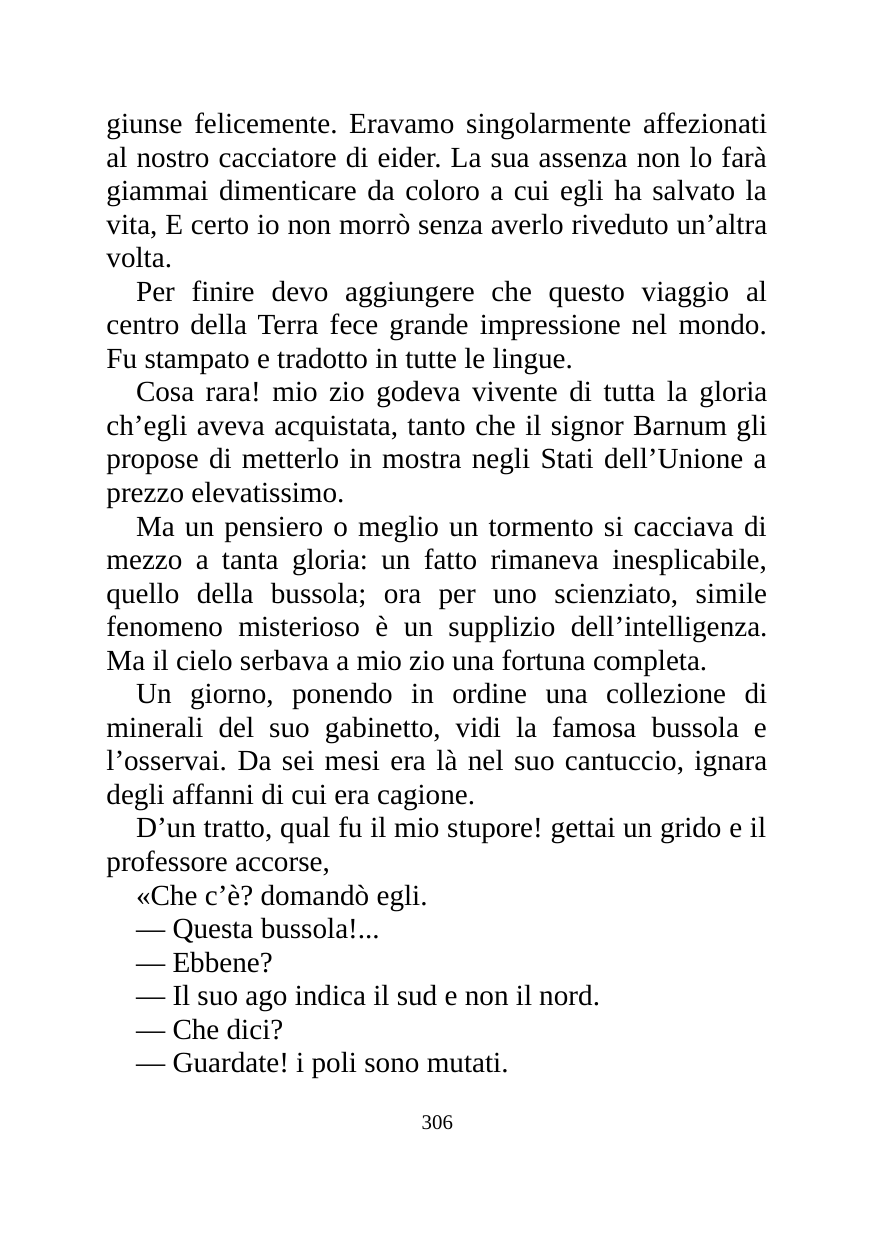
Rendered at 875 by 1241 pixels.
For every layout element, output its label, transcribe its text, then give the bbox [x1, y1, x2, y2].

text D’un tratto, qual fu il mio stupore! gettai un grido e il professore accorse, [106, 811, 768, 878]
text giunse felicemente. Eravamo singolarmente affezionati al nostro cacciatore di eider. La sua assenza non lo farà giammai dimenticare da coloro a cui egli ha salvato la vita, E certo io non morrò senza averlo riveduto un’altra volta. [106, 106, 768, 274]
text Un giorno, ponendo in ordine una collezione di minerali del suo gabinetto, vidi la famosa bussola e l’osservai. Da sei mesi era là nel suo cantuccio, ignara degli affanni di cui era cagione. [106, 676, 768, 811]
text Ma un pensiero o meglio un tormento si cacciava di mezzo a tanta gloria: un fatto rimaneva inesplicabile, quello della bussola; ora per uno scienziato, simile fenomeno misterioso è un supplizio dell’intelligenza. Ma il cielo serbava a mio zio una fortuna completa. [106, 509, 768, 676]
text — Ebbene? [106, 945, 768, 978]
text — Il suo ago indica il sud e non il nord. [106, 978, 768, 1012]
text — Che dici? [106, 1012, 768, 1045]
text Cosa rara! mio zio godeva vivente di tutta la gloria ch’egli aveva acquistata, tanto che il signor Barnum gli propose di metterlo in mostra negli Stati dell’Unione a prezzo elevatissimo. [106, 374, 768, 509]
text «Che c’è? domandò egli. [106, 878, 768, 911]
text Per finire devo aggiungere che questo viaggio al centro della Terra fece grande impressione nel mondo. Fu stampato e tradotto in tutte le lingue. [106, 274, 768, 374]
text — Questa bussola!... [106, 911, 768, 945]
text — Guardate! i poli sono mutati. [106, 1045, 768, 1079]
